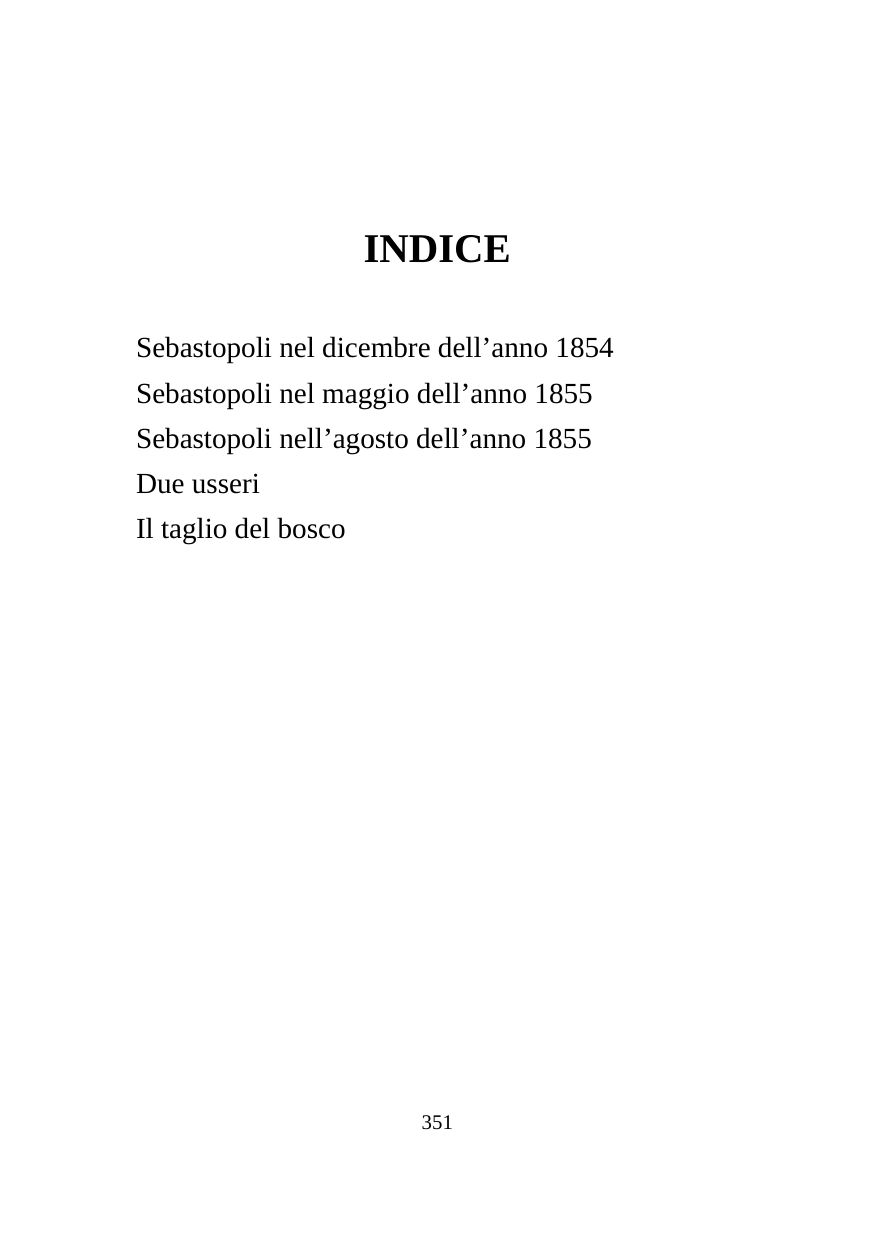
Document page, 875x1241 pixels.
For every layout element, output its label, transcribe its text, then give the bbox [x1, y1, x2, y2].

text Sebastopoli nel dicembre dell’anno 1854 [106, 330, 768, 364]
text Sebastopoli nell’agosto dell’anno 1855 [106, 421, 768, 454]
subtitle INDICE [106, 224, 768, 271]
text Il taglio del bosco [106, 512, 768, 545]
text Due usseri [106, 466, 768, 500]
text Sebastopoli nel maggio dell’anno 1855 [106, 376, 768, 409]
